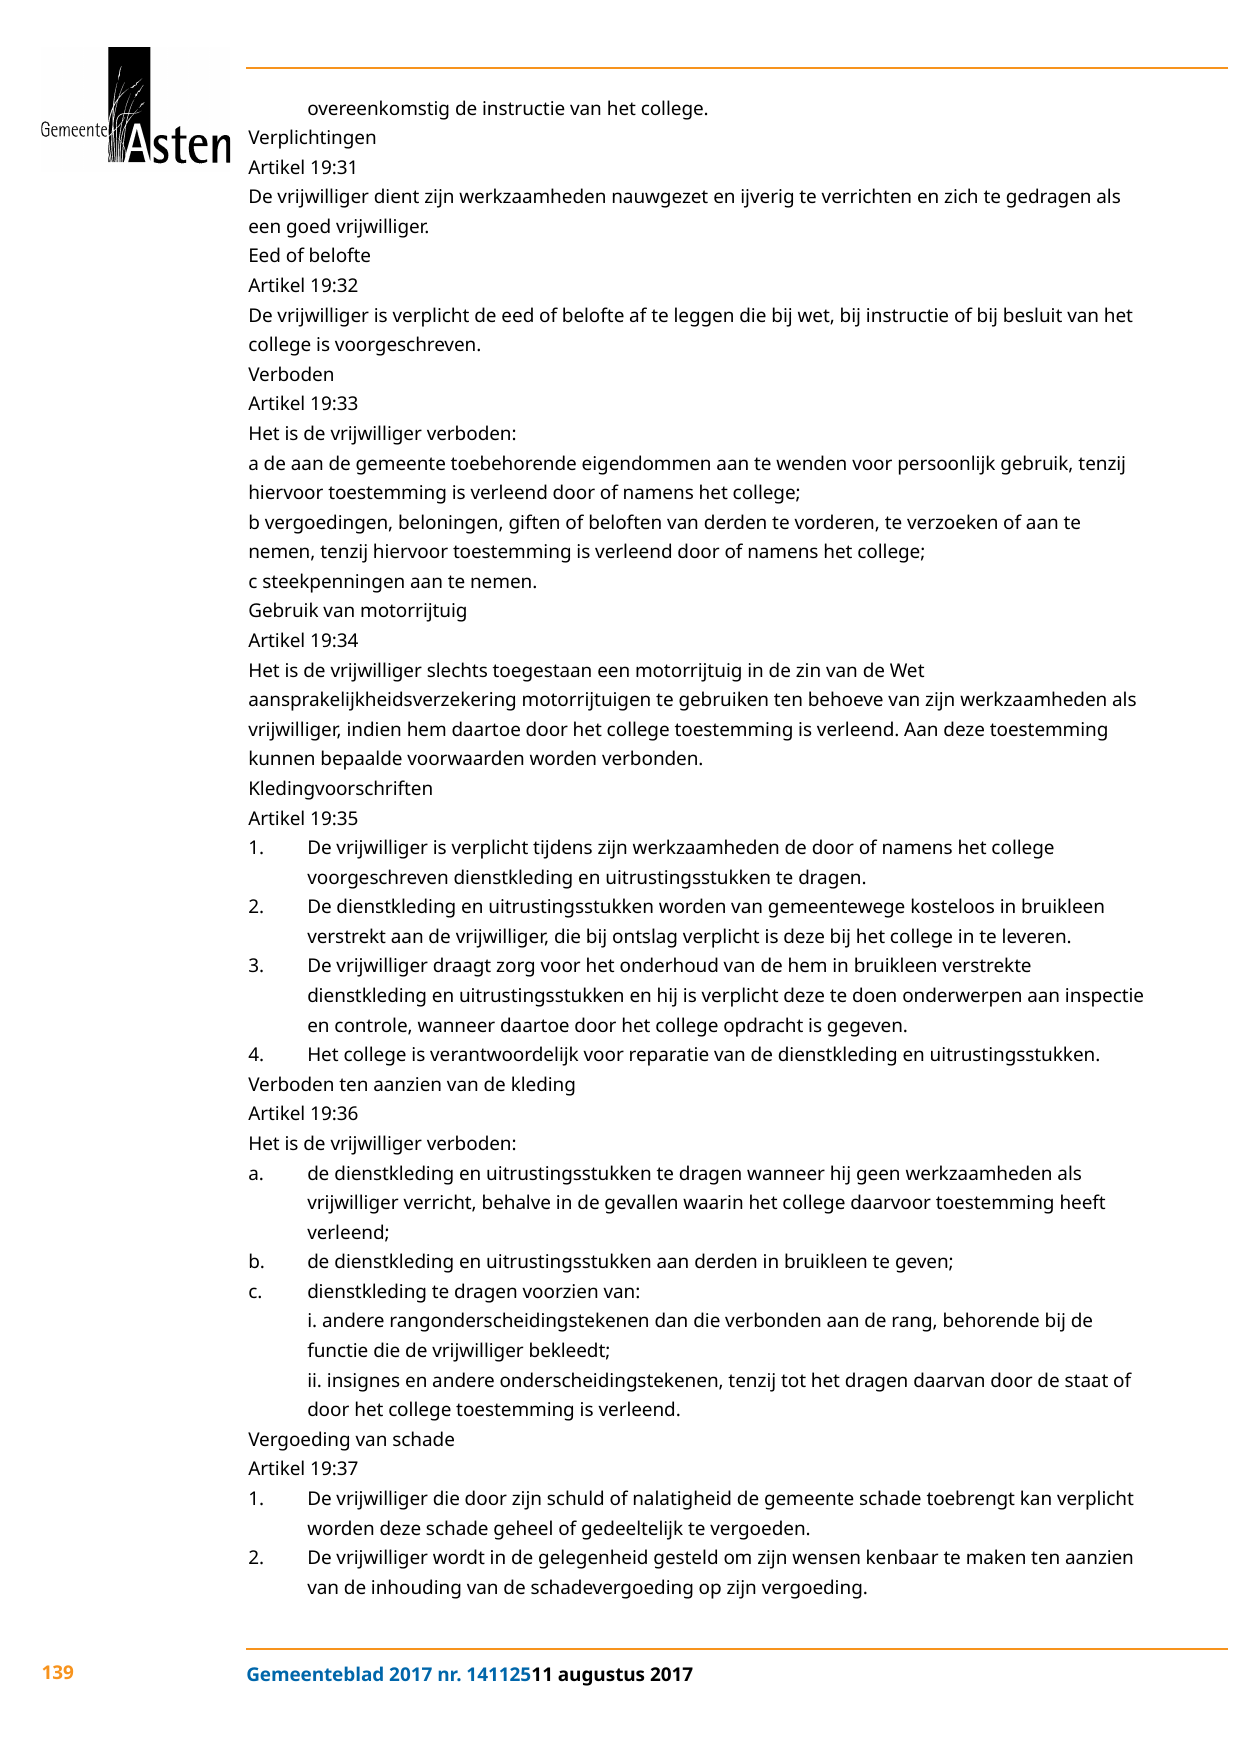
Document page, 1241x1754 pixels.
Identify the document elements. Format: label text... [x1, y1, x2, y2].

text b vergoedingen, beloningen, giften of beloften van derden te vorderen, te verzoeken of aan te nemen, tenzij hiervoor toestemming is verleend door of namens het college; [248, 509, 1152, 564]
text Artikel 19:37 [248, 1456, 1152, 1481]
text De vrijwilliger is verplicht de eed of belofte af te leggen die bij wet, bij instructie of bij besluit van het college is voorgeschreven. [248, 302, 1152, 357]
list De vrijwilliger is verplicht tijdens zijn werkzaamheden de door of namens het college voorgeschreven dienstkleding en uitrustingsstukken te dragen. [248, 834, 1152, 890]
text Het is de vrijwilliger slechts toegestaan een motorrijtuig in de zin van de Wet aansprakelijkheidsverzekering motorrijtuigen te gebruiken ten behoeve van zijn werkzaamheden als vrijwilliger, indien hem daartoe door het college toestemming is verleend. Aan deze toestemming kunnen bepaalde voorwaarden worden verbonden. [248, 657, 1152, 771]
list De vrijwilliger die door zijn schuld of nalatigheid de gemeente schade toebrengt kan verplicht worden deze schade geheel of gedeeltelijk te vergoeden. [248, 1485, 1152, 1541]
text Kledingvoorschriften [248, 775, 1152, 801]
text a de aan de gemeente toebehorende eigendommen aan te wenden voor persoonlijk gebruik, tenzij hiervoor toestemming is verleend door of namens het college; [248, 450, 1152, 505]
text Gebruik van motorrijtuig [248, 598, 1152, 623]
picture [41, 47, 231, 172]
text c steekpenningen aan te nemen. [248, 568, 1152, 594]
text Het is de vrijwilliger verboden: [248, 1130, 1152, 1156]
text Verboden [248, 361, 1152, 387]
list De dienstkleding en uitrustingsstukken worden van gemeentewege kosteloos in bruikleen verstrekt aan de vrijwilliger, die bij ontslag verplicht is deze bij het college in te leveren. [248, 893, 1152, 949]
list de dienstkleding en uitrustingsstukken te dragen wanneer hij geen werkzaamheden als vrijwilliger verricht, behalve in de gevallen waarin het college daarvoor toestemming heeft verleend; [248, 1160, 1152, 1245]
text Verplichtingen [248, 124, 1152, 150]
text De vrijwilliger dient zijn werkzaamheden nauwgezet en ijverig te verrichten en zich te gedragen als een goed vrijwilliger. [248, 183, 1152, 239]
list dienstkleding te dragen voorzien van: [248, 1278, 1152, 1304]
text Artikel 19:34 [248, 627, 1152, 653]
text Eed of belofte [248, 243, 1152, 268]
text Artikel 19:35 [248, 805, 1152, 831]
list i. andere rangonderscheidingstekenen dan die verbonden aan de rang, behorende bij de functie die de vrijwilliger bekleedt; [248, 1308, 1152, 1363]
list Het college is verantwoordelijk voor reparatie van de dienstkleding en uitrustingsstukken. [248, 1041, 1152, 1067]
text Verboden ten aanzien van de kleding [248, 1071, 1152, 1097]
text Artikel 19:32 [248, 272, 1152, 298]
text Artikel 19:36 [248, 1101, 1152, 1126]
list overeenkomstig de instructie van het college. [248, 95, 1152, 121]
list ii. insignes en andere onderscheidingstekenen, tenzij tot het dragen daarvan door de staat of door het college toestemming is verleend. [248, 1367, 1152, 1422]
text Vergoeding van schade [248, 1426, 1152, 1452]
text Artikel 19:31 [248, 154, 1152, 180]
list de dienstkleding en uitrustingsstukken aan derden in bruikleen te geven; [248, 1248, 1152, 1274]
list De vrijwilliger draagt zorg voor het onderhoud van de hem in bruikleen verstrekte dienstkleding en uitrustingsstukken en hij is verplicht deze te doen onderwerpen aan inspectie en controle, wanneer daartoe door het college opdracht is gegeven. [248, 953, 1152, 1038]
list De vrijwilliger wordt in de gelegenheid gesteld om zijn wensen kenbaar te maken ten aanzien van de inhouding van de schadevergoeding op zijn vergoeding. [248, 1544, 1152, 1600]
text Het is de vrijwilliger verboden: [248, 420, 1152, 446]
text Artikel 19:33 [248, 391, 1152, 416]
